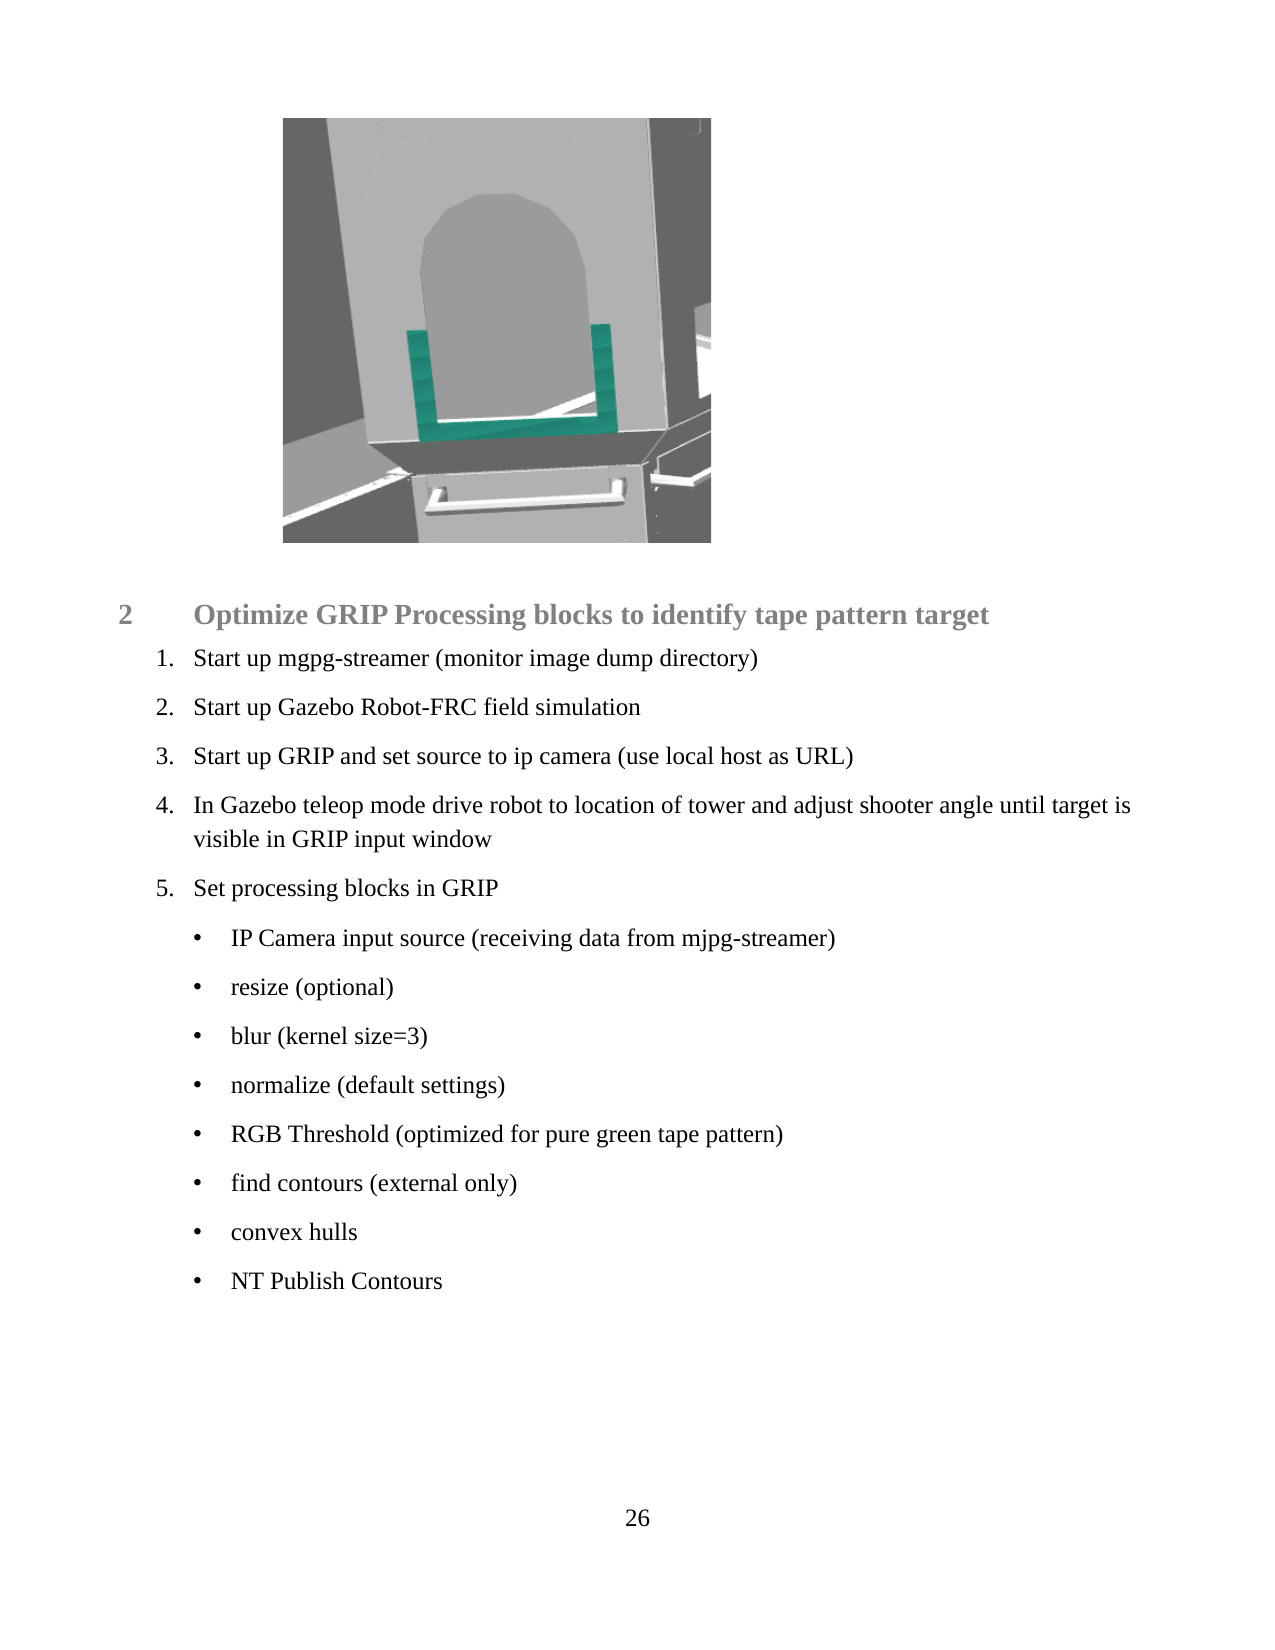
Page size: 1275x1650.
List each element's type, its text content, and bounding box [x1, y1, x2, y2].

list In Gazebo teleop mode drive robot to location of tower and adjust shooter angle until target is visible in GRIP input window [156, 790, 1157, 853]
picture [282, 118, 712, 543]
list resize (optional) [193, 972, 1157, 1000]
list blur (kernel size=3) [193, 1021, 1157, 1049]
list normalize (default settings) [193, 1070, 1157, 1098]
list find contours (external only) [193, 1168, 1157, 1197]
list Start up Gazebo Robot-FRC field simulation [156, 692, 1157, 721]
subtitle Optimize GRIP Processing blocks to identify tape pattern target [118, 597, 1157, 630]
list IP Camera input source (receiving data from mjpg-streamer) [193, 923, 1157, 951]
list Start up GRIP and set source to ip camera (use local host as URL) [156, 741, 1157, 770]
list Start up mgpg-streamer (monitor image dump directory) [156, 643, 1157, 672]
list NT Publish Contours [193, 1266, 1157, 1295]
list RGB Threshold (optimized for pure green tape pattern) [193, 1119, 1157, 1148]
list convex hulls [193, 1217, 1157, 1246]
list Set processing blocks in GRIP [156, 873, 1157, 902]
